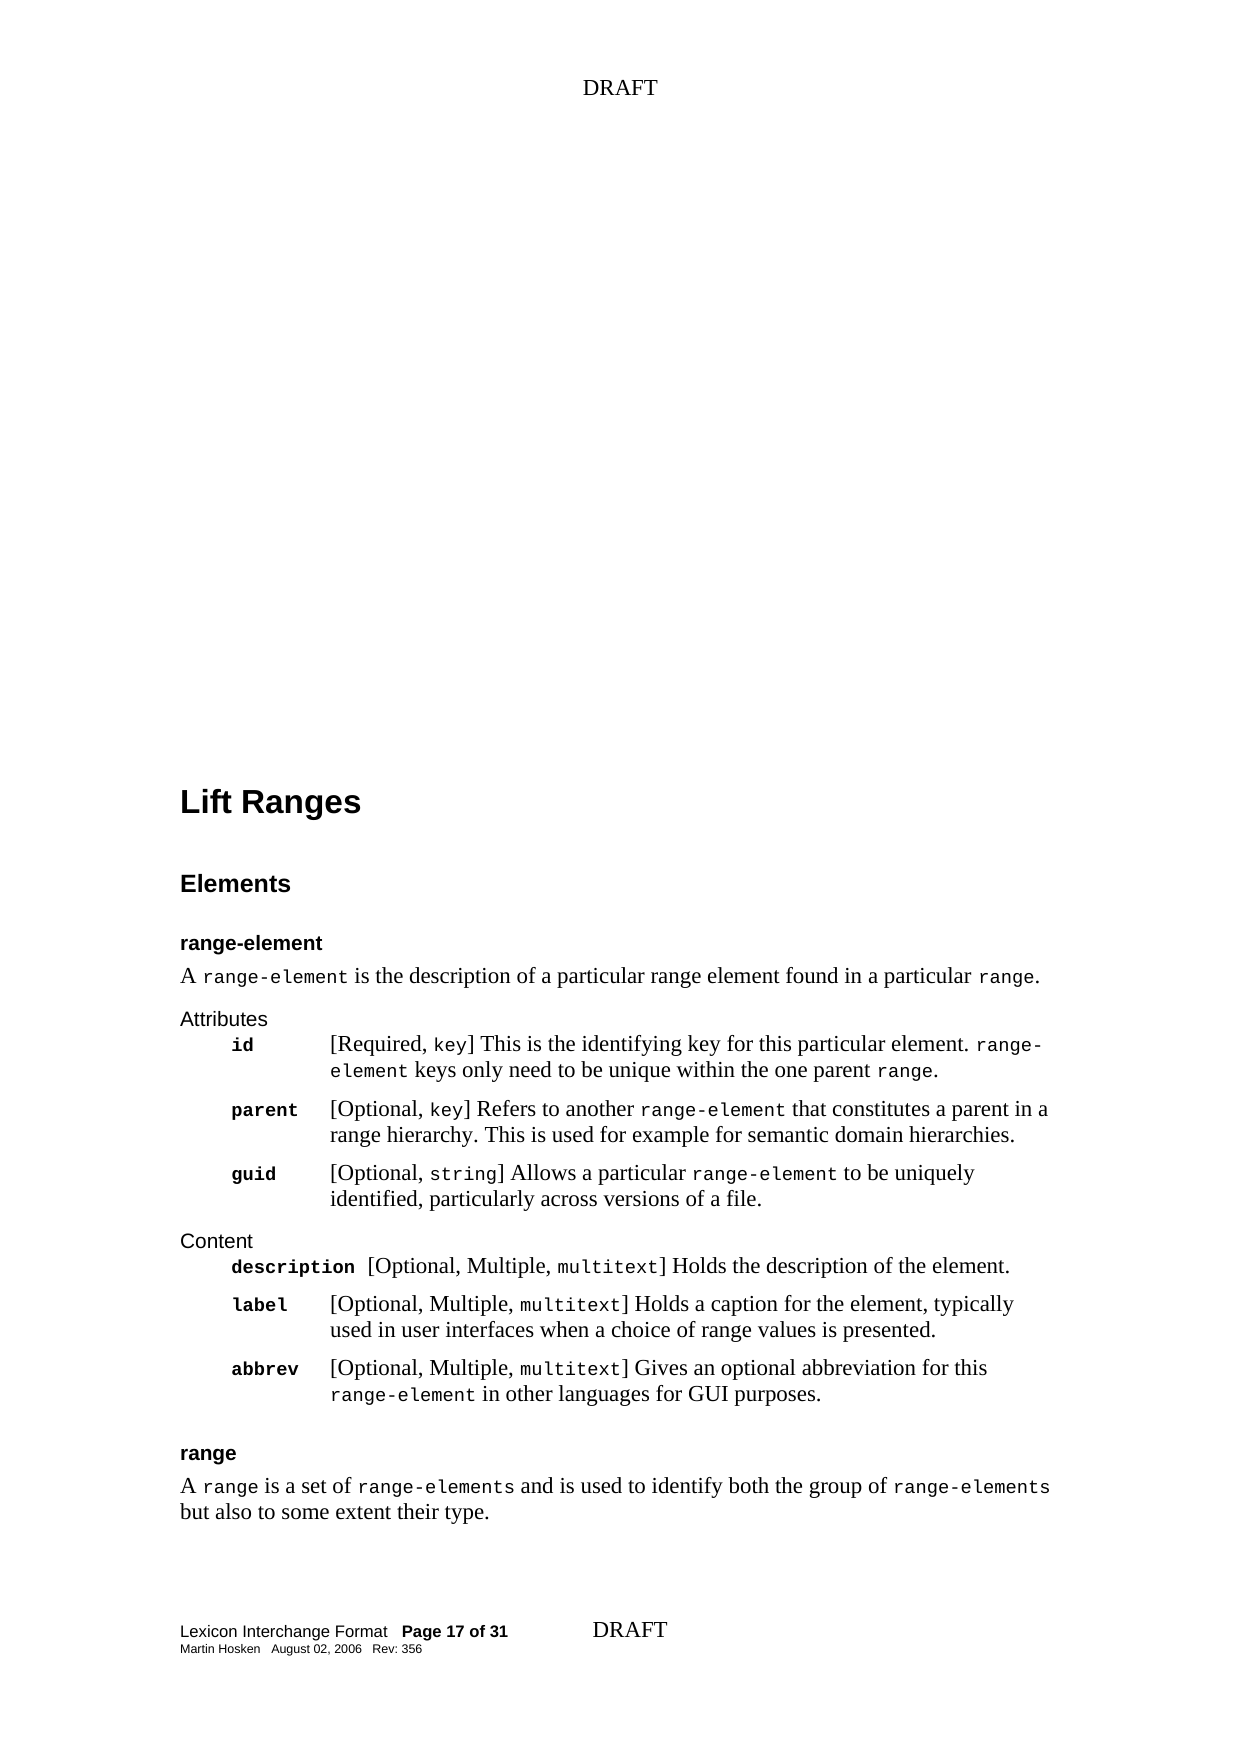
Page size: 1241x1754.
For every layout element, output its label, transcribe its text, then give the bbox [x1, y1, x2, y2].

subtitle Content [180, 1230, 1061, 1253]
text description [Optional, Multiple, multitext] Holds the description of the element. [231, 1253, 1061, 1279]
text label [Optional, Multiple, multitext] Holds a caption for the element, typically used in user interfaces when a choice of range values is presented. [231, 1291, 1061, 1343]
subtitle Attributes [180, 1008, 1061, 1031]
text A range-element is the description of a particular range element found in a particular range. [180, 963, 1061, 989]
text abbrev [Optional, Multiple, multitext] Gives an optional abbreviation for this range-element in other languages for GUI purposes. [231, 1355, 1061, 1407]
subtitle Lift Ranges [180, 117, 1061, 821]
text id [Required, key] This is the identifying key for this particular element. range-element keys only need to be unique within the one parent range. [231, 1031, 1061, 1083]
text A range is a set of range-elements and is used to identify both the group of range-elements but also to some extent their type. [180, 1473, 1061, 1525]
subtitle range-element [180, 931, 1061, 954]
text parent [Optional, key] Refers to another range-element that constitutes a parent in a range hierarchy. This is used for example for semantic domain hierarchies. [231, 1096, 1061, 1147]
subtitle range [180, 1441, 1061, 1464]
text guid [Optional, string] Allows a particular range-element to be uniquely identified, particularly across versions of a file. [231, 1160, 1061, 1211]
subtitle Elements [180, 870, 1061, 898]
